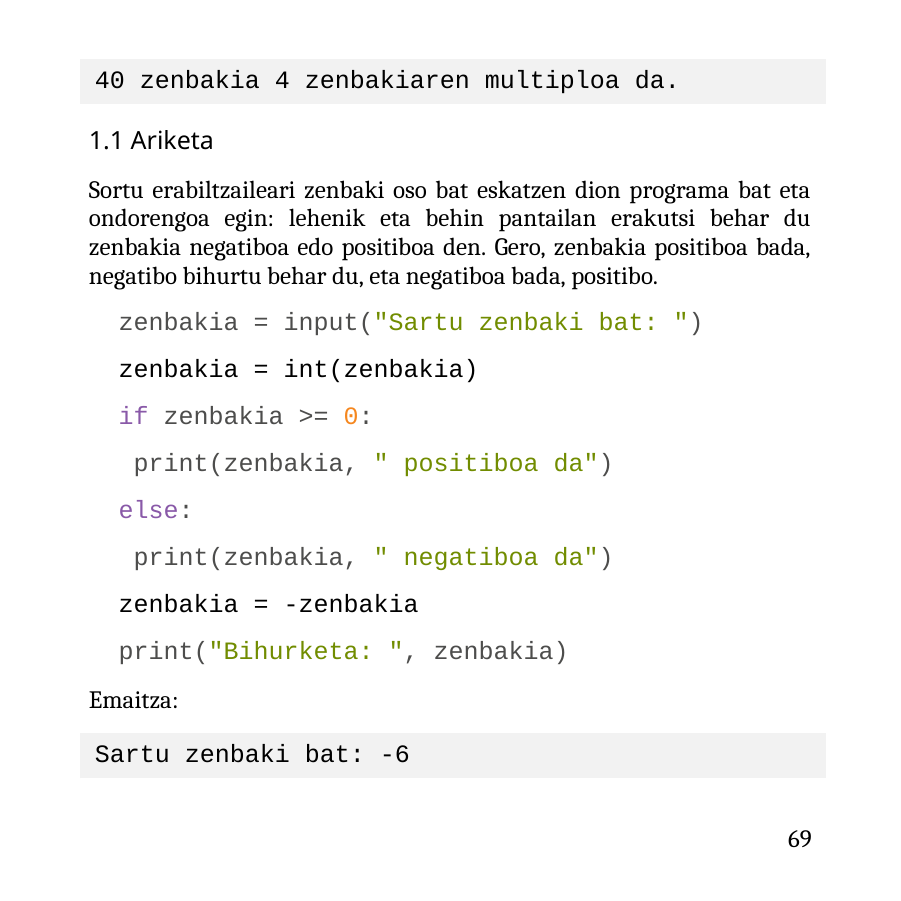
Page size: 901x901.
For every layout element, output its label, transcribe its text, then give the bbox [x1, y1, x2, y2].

text else: [118, 498, 811, 526]
text Sortu erabiltzaileari zenbaki oso bat eskatzen dion programa bat eta ondorengoa egin: lehenik eta behin pantailan erakutsi behar du zenbakia negatiboa edo positiboa den. Gero, zenbakia positiboa bada, negatibo bihurtu behar du, eta negatiboa bada, positibo. [89, 176, 811, 291]
text 40 zenbakia 4 zenbakiaren multiploa da. [86, 65, 820, 98]
text Sartu zenbaki bat: -6 [86, 740, 820, 772]
text 1.1 Ariketa [89, 123, 811, 157]
text print(zenbakia, " negatiboa da") [118, 545, 811, 573]
text print("Bihurketa: ", zenbakia) [118, 639, 811, 667]
text zenbakia = int(zenbakia) [118, 356, 811, 385]
text if zenbakia >= 0: [118, 403, 811, 432]
text Emaitza: [89, 686, 811, 715]
text zenbakia = -zenbakia [118, 592, 811, 620]
text print(zenbakia, " positiboa da") [118, 451, 811, 479]
text zenbakia = input("Sartu zenbaki bat: ") [118, 309, 811, 338]
